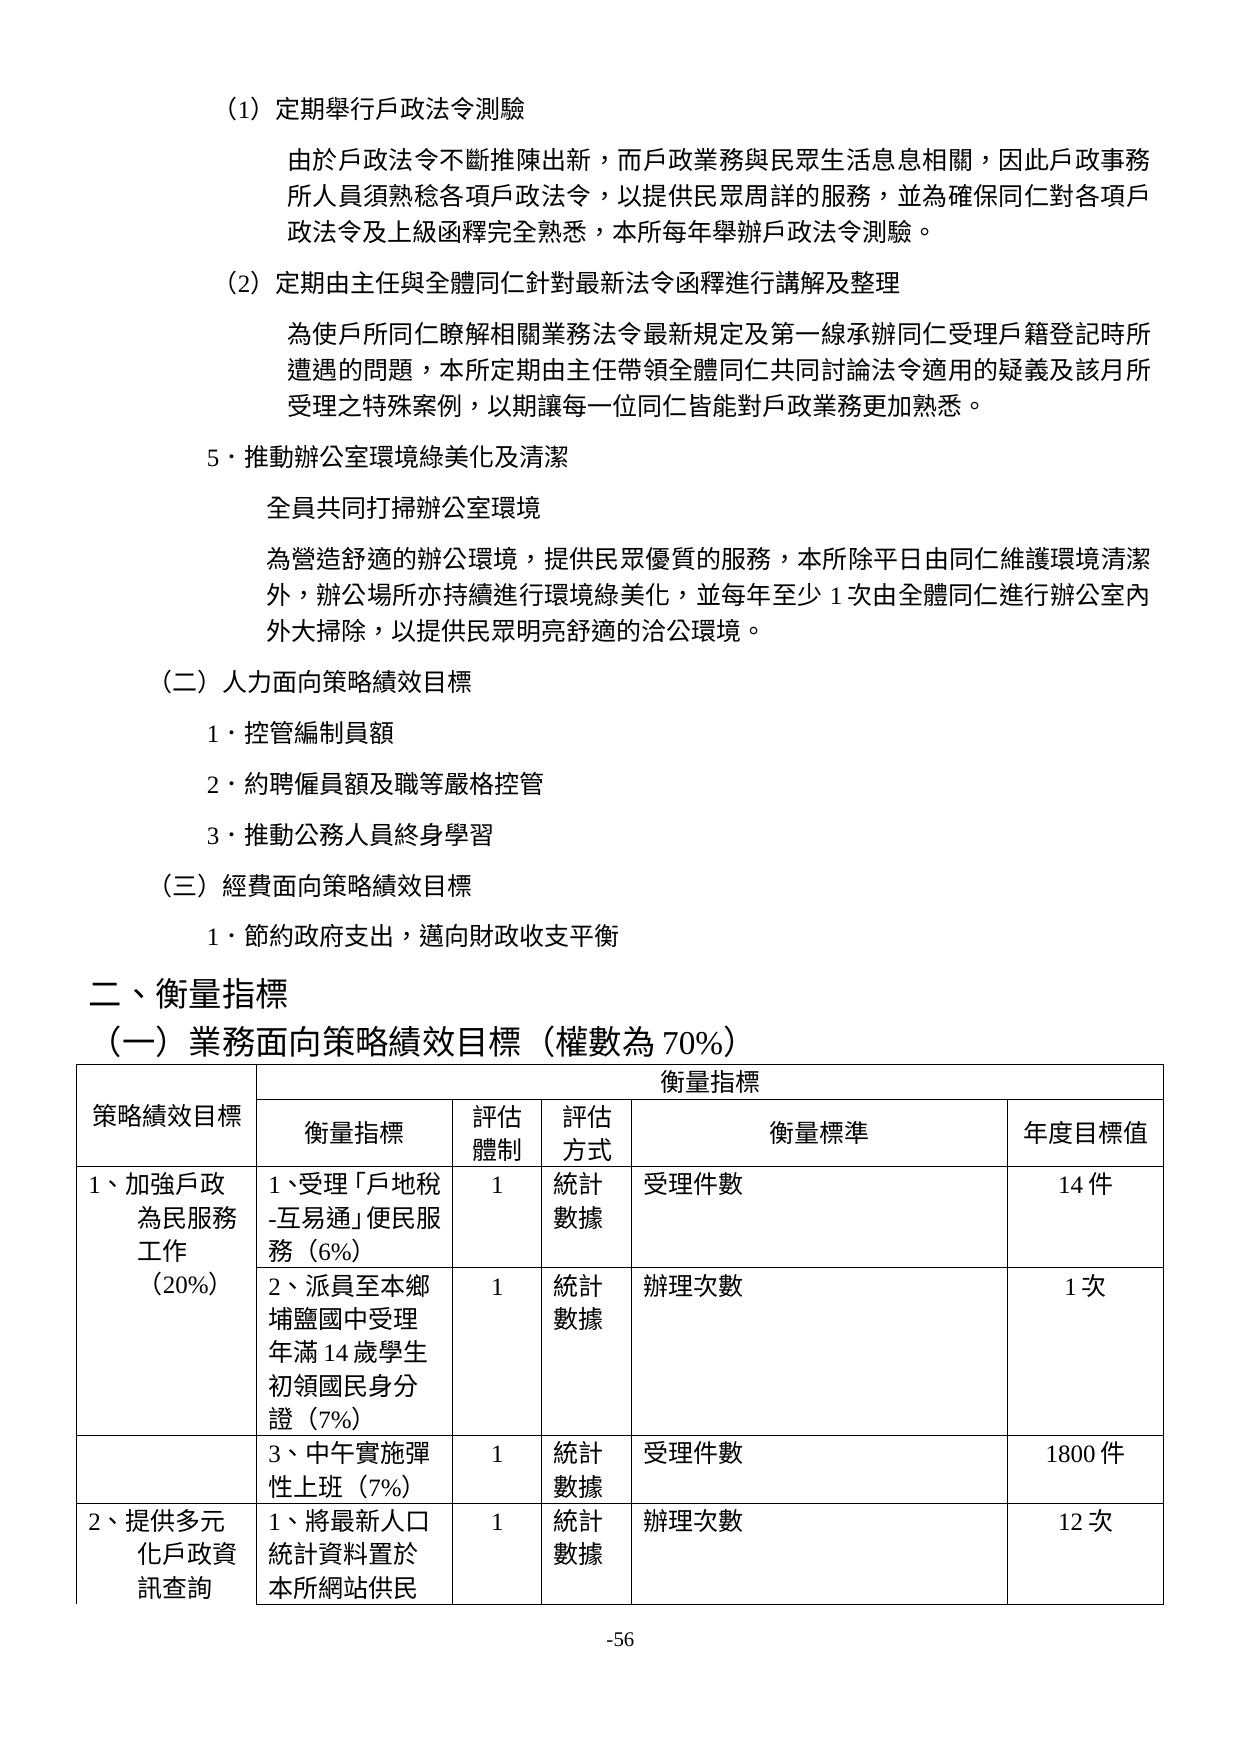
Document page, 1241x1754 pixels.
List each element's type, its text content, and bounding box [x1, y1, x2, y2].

list 控管編制員額 [207, 713, 1152, 750]
list 約聘僱員額及職等嚴格控管 [207, 764, 1152, 801]
table_cell 辦理次數 [632, 1268, 1007, 1435]
table_header 策略績效目標 [77, 1065, 256, 1166]
table_cell 統計數據 [542, 1436, 631, 1503]
table_cell 評估方式 [542, 1100, 631, 1166]
table_cell 評估體制 [453, 1100, 541, 1166]
table_cell 衡量標準 [632, 1100, 1007, 1166]
table_cell 年度目標值 [1008, 1100, 1163, 1166]
list 節約政府支出，邁向財政收支平衡 [207, 917, 1152, 953]
table_cell 12次 [1008, 1504, 1163, 1604]
table_cell 衡量指標 [257, 1100, 452, 1166]
list 推動辦公室環境綠美化及清潔 [207, 438, 1152, 474]
table_cell 14件 [1008, 1167, 1163, 1267]
list 定期由主任與全體同仁針對最新法令函釋進行講解及整理 [213, 263, 1152, 300]
table_cell 1次 [1008, 1268, 1163, 1435]
table_cell 統計數據 [542, 1268, 631, 1435]
table_cell 辦理次數 [632, 1504, 1007, 1604]
table_cell 統計數據 [542, 1504, 631, 1604]
text 由於戶政法令不斷推陳出新，而戶政業務與民眾生活息息相關，因此戶政事務所人員須熟稔各項戶政法令，以提供民眾周詳的服務，並為確保同仁對各項戶政法令及上級函釋完全熟悉，本所每年舉辦戶政法令測驗。 [287, 140, 1152, 249]
text 為營造舒適的辦公環境，提供民眾優質的服務，本所除平日由同仁維護環境清潔外，辦公場所亦持續進行環境綠美化，並每年至少1次由全體同仁進行辦公室內外大掃除，以提供民眾明亮舒適的洽公環境。 [266, 539, 1152, 648]
table_cell 1、受理「戶地稅-互易通」便民服務（6%） [257, 1167, 452, 1267]
table_header 衡量指標 [257, 1065, 1163, 1098]
table_cell 1 [453, 1268, 541, 1435]
table_cell 3、中午實施彈性上班（7%） [257, 1436, 452, 1503]
text 全員共同打掃辦公室環境 [266, 488, 1152, 525]
table_cell 1 [453, 1167, 541, 1267]
list 定期舉行戶政法令測驗 [213, 89, 1152, 126]
table_cell 1800件 [1008, 1436, 1163, 1503]
list 推動公務人員終身學習 [207, 815, 1152, 851]
table_cell 2、派員至本鄉埔鹽國中受理年滿14歲學生初領國民身分證（7%） [257, 1268, 452, 1435]
table_cell 1 [453, 1504, 541, 1604]
text （一）業務面向策略績效目標（權數為70%） [88, 1016, 1152, 1064]
table_cell 受理件數 [632, 1436, 1007, 1503]
table_cell 統計數據 [542, 1167, 631, 1267]
table_cell [77, 1436, 256, 1503]
table_cell 1 [453, 1436, 541, 1503]
table_cell 加強戶政為民服務工作（20%） [77, 1167, 256, 1435]
text （三）經費面向策略績效目標 [148, 866, 1152, 902]
table_cell 提供多元化戶政資訊查詢 [77, 1504, 256, 1604]
text （二）人力面向策略績效目標 [148, 663, 1152, 699]
text 為使戶所同仁瞭解相關業務法令最新規定及第一線承辦同仁受理戶籍登記時所遭遇的問題，本所定期由主任帶領全體同仁共同討論法令適用的疑義及該月所受理之特殊案例，以期讓每一位同仁皆能對戶政業務更加熟悉。 [287, 314, 1152, 423]
table_cell 受理件數 [632, 1167, 1007, 1267]
table_cell 1、將最新人口統計資料置於本所網站供民 [257, 1504, 452, 1604]
text 二、衡量指標 [88, 968, 1152, 1016]
